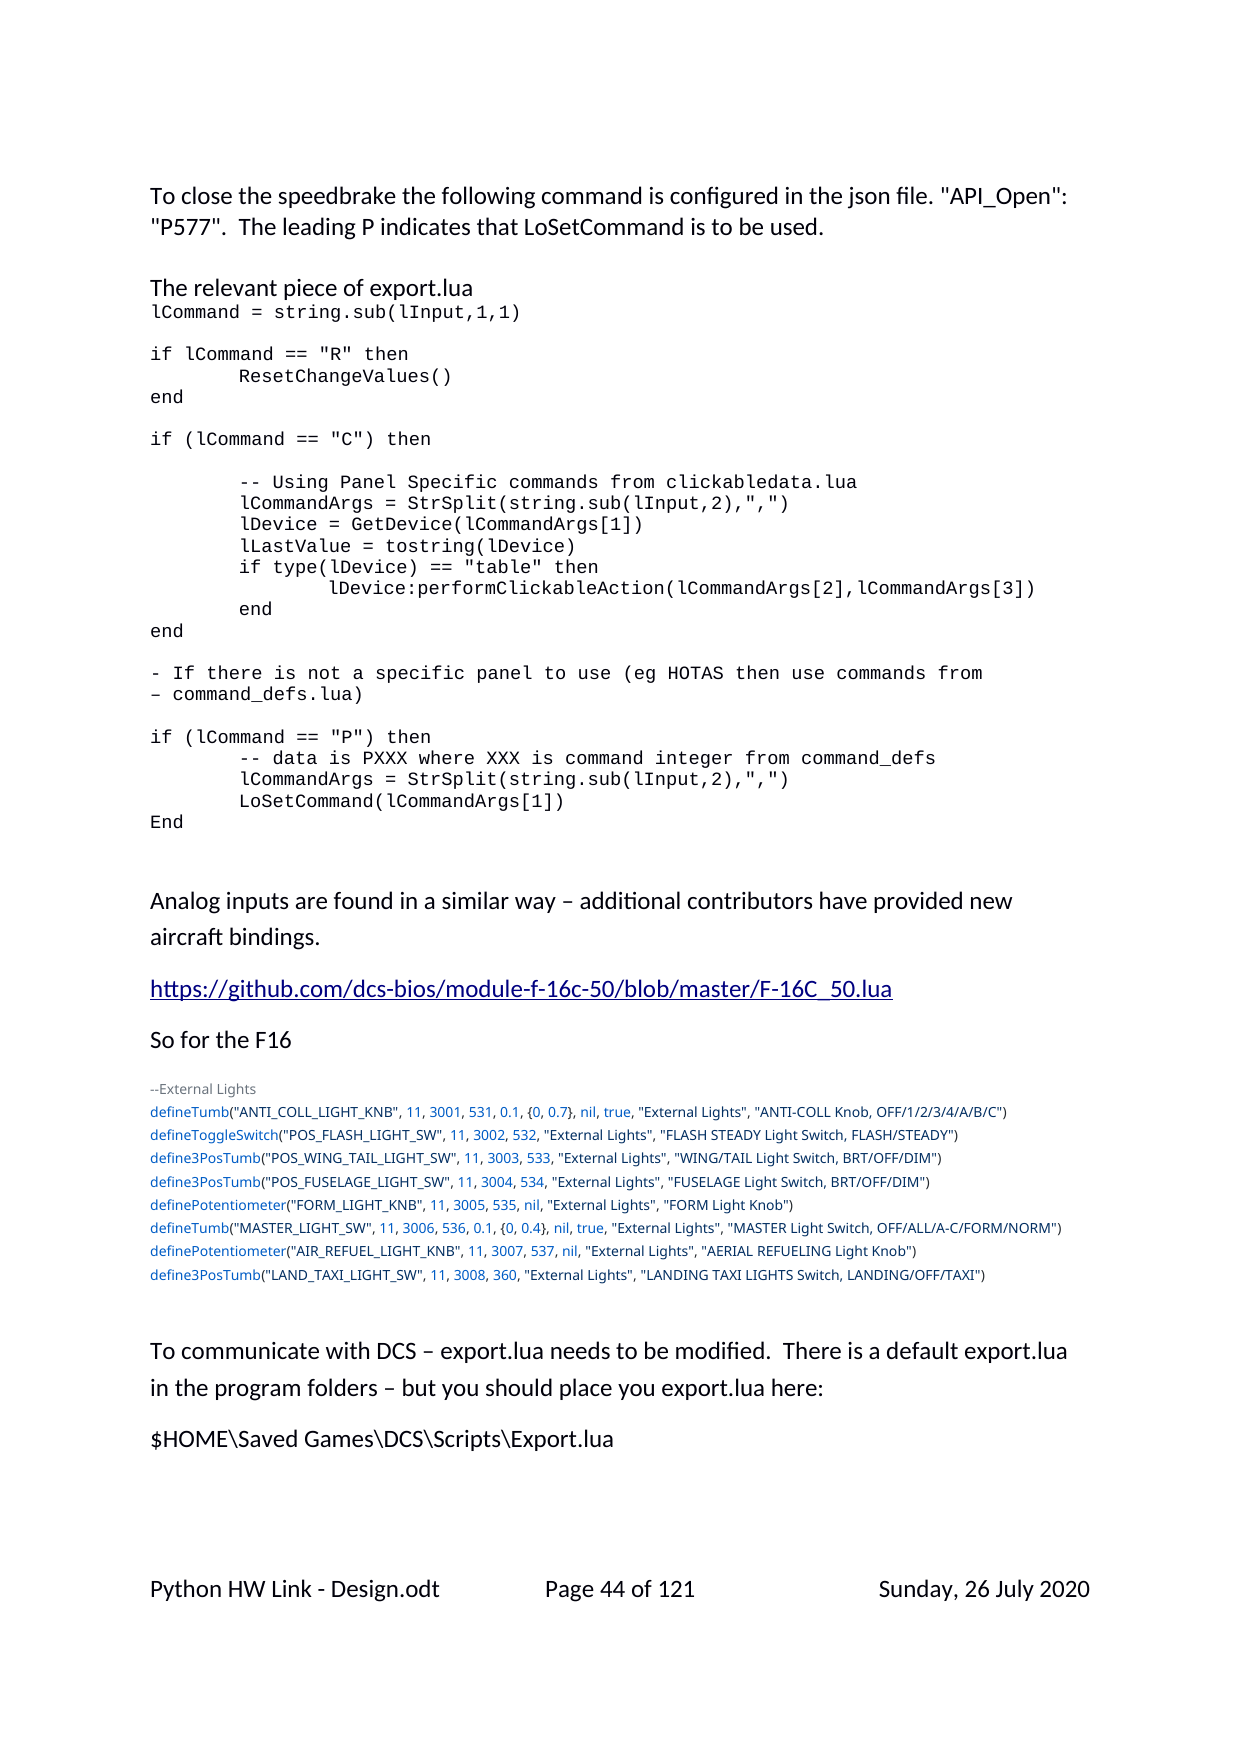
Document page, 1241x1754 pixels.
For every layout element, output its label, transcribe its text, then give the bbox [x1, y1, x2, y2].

text https://github.com/dcs-bios/module-f-16c-50/blob/master/F-16C_50.lua [150, 973, 1090, 1003]
text end [150, 621, 1090, 643]
text $HOME\Saved Games\DCS\Scripts\Export.lua [150, 1423, 1090, 1453]
text End [150, 813, 1090, 834]
text if (lCommand == "P") then [150, 728, 1090, 749]
text – command_defs.lua) [150, 685, 1090, 706]
text lLastValue = tostring(lDevice) [150, 536, 1090, 558]
text -- Using Panel Specific commands from clickabledata.lua [150, 473, 1090, 494]
text The relevant piece of export.lua [150, 272, 1090, 303]
text define3PosTumb("POS_WING_TAIL_LIGHT_SW", 11, 3003, 533, "External Lights", "WING/TAIL Light Switch, BRT/OFF/DIM") [150, 1145, 1090, 1168]
text lCommandArgs = StrSplit(string.sub(lInput,2),",") [150, 770, 1090, 791]
text Analog inputs are found in a similar way – additional contributors have provided new aircraft bindings. [150, 885, 1090, 952]
text if lCommand == "R" then [150, 345, 1090, 366]
text ResetChangeValues() [150, 366, 1090, 388]
text end [150, 388, 1090, 409]
text define3PosTumb("LAND_TAXI_LIGHT_SW", 11, 3008, 360, "External Lights", "LANDING TAXI LIGHTS Switch, LANDING/OFF/TAXI") [150, 1261, 1090, 1284]
text LoSetCommand(lCommandArgs[1]) [150, 791, 1090, 813]
text definePotentiometer("FORM_LIGHT_KNB", 11, 3005, 535, nil, "External Lights", "FORM Light Knob") [150, 1191, 1090, 1214]
text defineToggleSwitch("POS_FLASH_LIGHT_SW", 11, 3002, 532, "External Lights", "FLASH STEADY Light Switch, FLASH/STEADY") [150, 1121, 1090, 1145]
text definePotentiometer("AIR_REFUEL_LIGHT_KNB", 11, 3007, 537, nil, "External Lights", "AERIAL REFUELING Light Knob") [150, 1238, 1090, 1261]
text --External Lights [150, 1075, 1090, 1098]
text To close the speedbrake the following command is configured in the json file. "API_Open": "P577". The leading P indicates that LoSetCommand is to be used. [150, 181, 1090, 242]
text lDevice:performClickableAction(lCommandArgs[2],lCommandArgs[3]) [150, 579, 1090, 600]
text So for the F16 [150, 1024, 1090, 1054]
text lDevice = GetDevice(lCommandArgs[1]) [150, 515, 1090, 536]
text if type(lDevice) == "table" then [150, 558, 1090, 579]
text define3PosTumb("POS_FUSELAGE_LIGHT_SW", 11, 3004, 534, "External Lights", "FUSELAGE Light Switch, BRT/OFF/DIM") [150, 1168, 1090, 1191]
text -- data is PXXX where XXX is command integer from command_defs [150, 749, 1090, 770]
text To communicate with DCS – export.lua needs to be modified. There is a default export.lua in the program folders – but you should place you export.lua here: [150, 1335, 1090, 1402]
text lCommandArgs = StrSplit(string.sub(lInput,2),",") [150, 494, 1090, 515]
text end [150, 600, 1090, 621]
text if (lCommand == "C") then [150, 430, 1090, 451]
text lCommand = string.sub(lInput,1,1) [150, 303, 1090, 324]
text defineTumb("ANTI_COLL_LIGHT_KNB", 11, 3001, 531, 0.1, {0, 0.7}, nil, true, "External Lights", "ANTI-COLL Knob, OFF/1/2/3/4/A/B/C") [150, 1098, 1090, 1121]
text defineTumb("MASTER_LIGHT_SW", 11, 3006, 536, 0.1, {0, 0.4}, nil, true, "External Lights", "MASTER Light Switch, OFF/ALL/A-C/FORM/NORM") [150, 1214, 1090, 1238]
text - If there is not a specific panel to use (eg HOTAS then use commands from [150, 664, 1090, 685]
